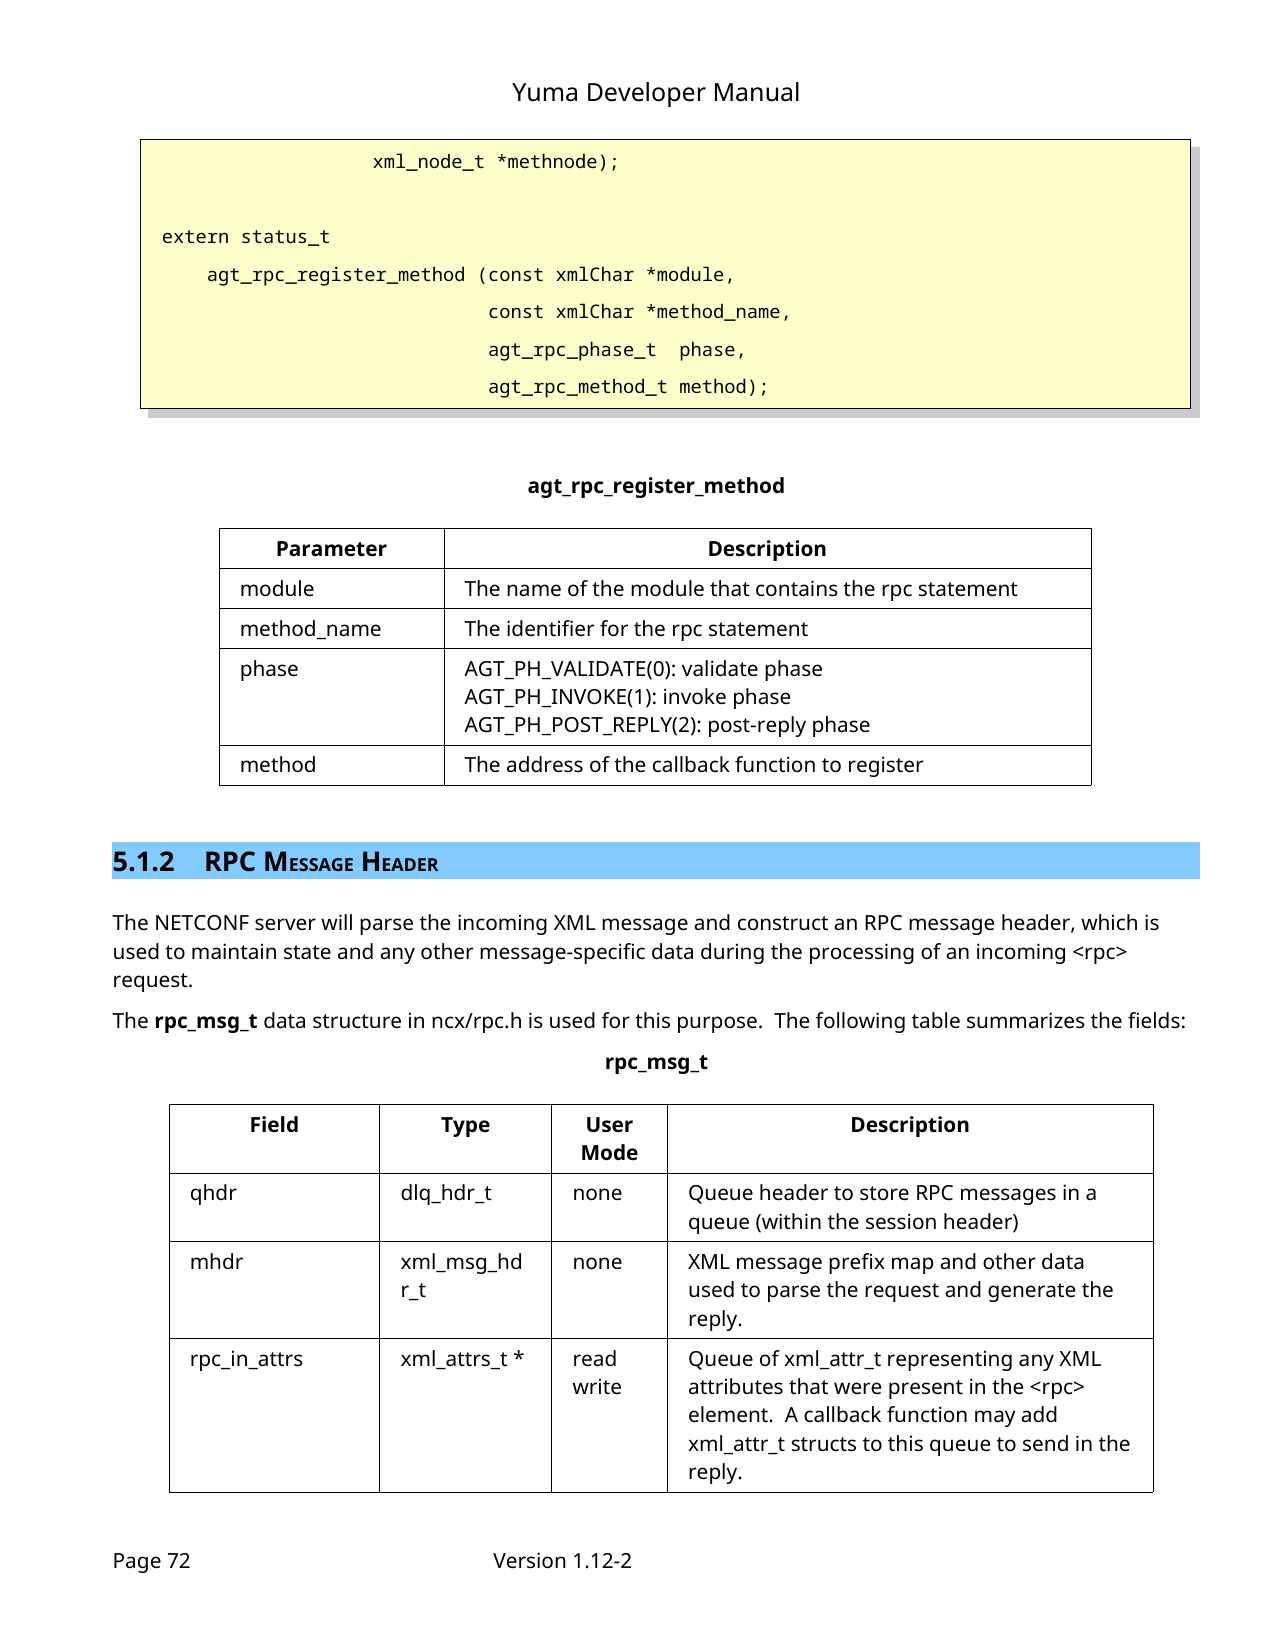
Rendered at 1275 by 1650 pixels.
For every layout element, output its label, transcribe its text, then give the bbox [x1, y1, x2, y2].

text xml_node_t *methnode); [141, 140, 1190, 174]
text extern status_t [141, 213, 1190, 249]
text agt_rpc_phase_t phase, [141, 326, 1190, 362]
table_cell read write [552, 1339, 667, 1492]
table_cell qhdr [170, 1174, 379, 1241]
table_header Field [170, 1105, 379, 1172]
text const xmlChar *method_name, [141, 288, 1190, 324]
subtitle rpc_msg_t [127, 1047, 1185, 1076]
table_cell rpc_in_attrs [170, 1339, 379, 1492]
table_header User Mode [552, 1105, 667, 1172]
table_header Description [445, 529, 1091, 568]
table_cell The identifier for the rpc statement [445, 609, 1091, 648]
table_cell module [220, 569, 444, 608]
table_cell xml_attrs_t * [380, 1339, 551, 1492]
text The rpc_msg_t data structure in ncx/rpc.h is used for this purpose. The following table summarizes the fields: [112, 1006, 1200, 1035]
table_cell XML message prefix map and other data used to parse the request and generate the reply. [668, 1242, 1153, 1338]
subtitle agt_rpc_register_method [127, 471, 1185, 499]
table_cell The name of the module that contains the rpc statement [445, 569, 1091, 608]
table_cell xml_msg_hdr_t [380, 1242, 551, 1338]
table_cell phase [220, 649, 444, 745]
table_cell Queue header to store RPC messages in a queue (within the session header) [668, 1174, 1153, 1241]
subtitle RPC Message Header [112, 842, 1200, 879]
table_cell dlq_hdr_t [380, 1174, 551, 1241]
table_cell mhdr [170, 1242, 379, 1338]
table_header Parameter [220, 529, 444, 568]
text agt_rpc_register_method (const xmlChar *module, [141, 251, 1190, 287]
table_cell method_name [220, 609, 444, 648]
table_cell AGT_PH_VALIDATE(0): validate phase AGT_PH_INVOKE(1): invoke phase AGT_PH_POST_REPLY(2): post-reply phase [445, 649, 1091, 745]
table_cell none [552, 1174, 667, 1241]
table_header Description [668, 1105, 1153, 1172]
table_cell Queue of xml_attr_t representing any XML attributes that were present in the <rpc> element. A callback function may add xml_attr_t structs to this queue to send in the reply. [668, 1339, 1153, 1492]
table_cell The address of the callback function to register [445, 746, 1091, 785]
table_cell none [552, 1242, 667, 1338]
table_cell method [220, 746, 444, 785]
text The NETCONF server will parse the incoming XML message and construct an RPC message header, which is used to maintain state and any other message-specific data during the processing of an incoming <rpc> request. [112, 908, 1200, 994]
text agt_rpc_method_t method); [141, 363, 1190, 408]
table_header Type [380, 1105, 551, 1172]
